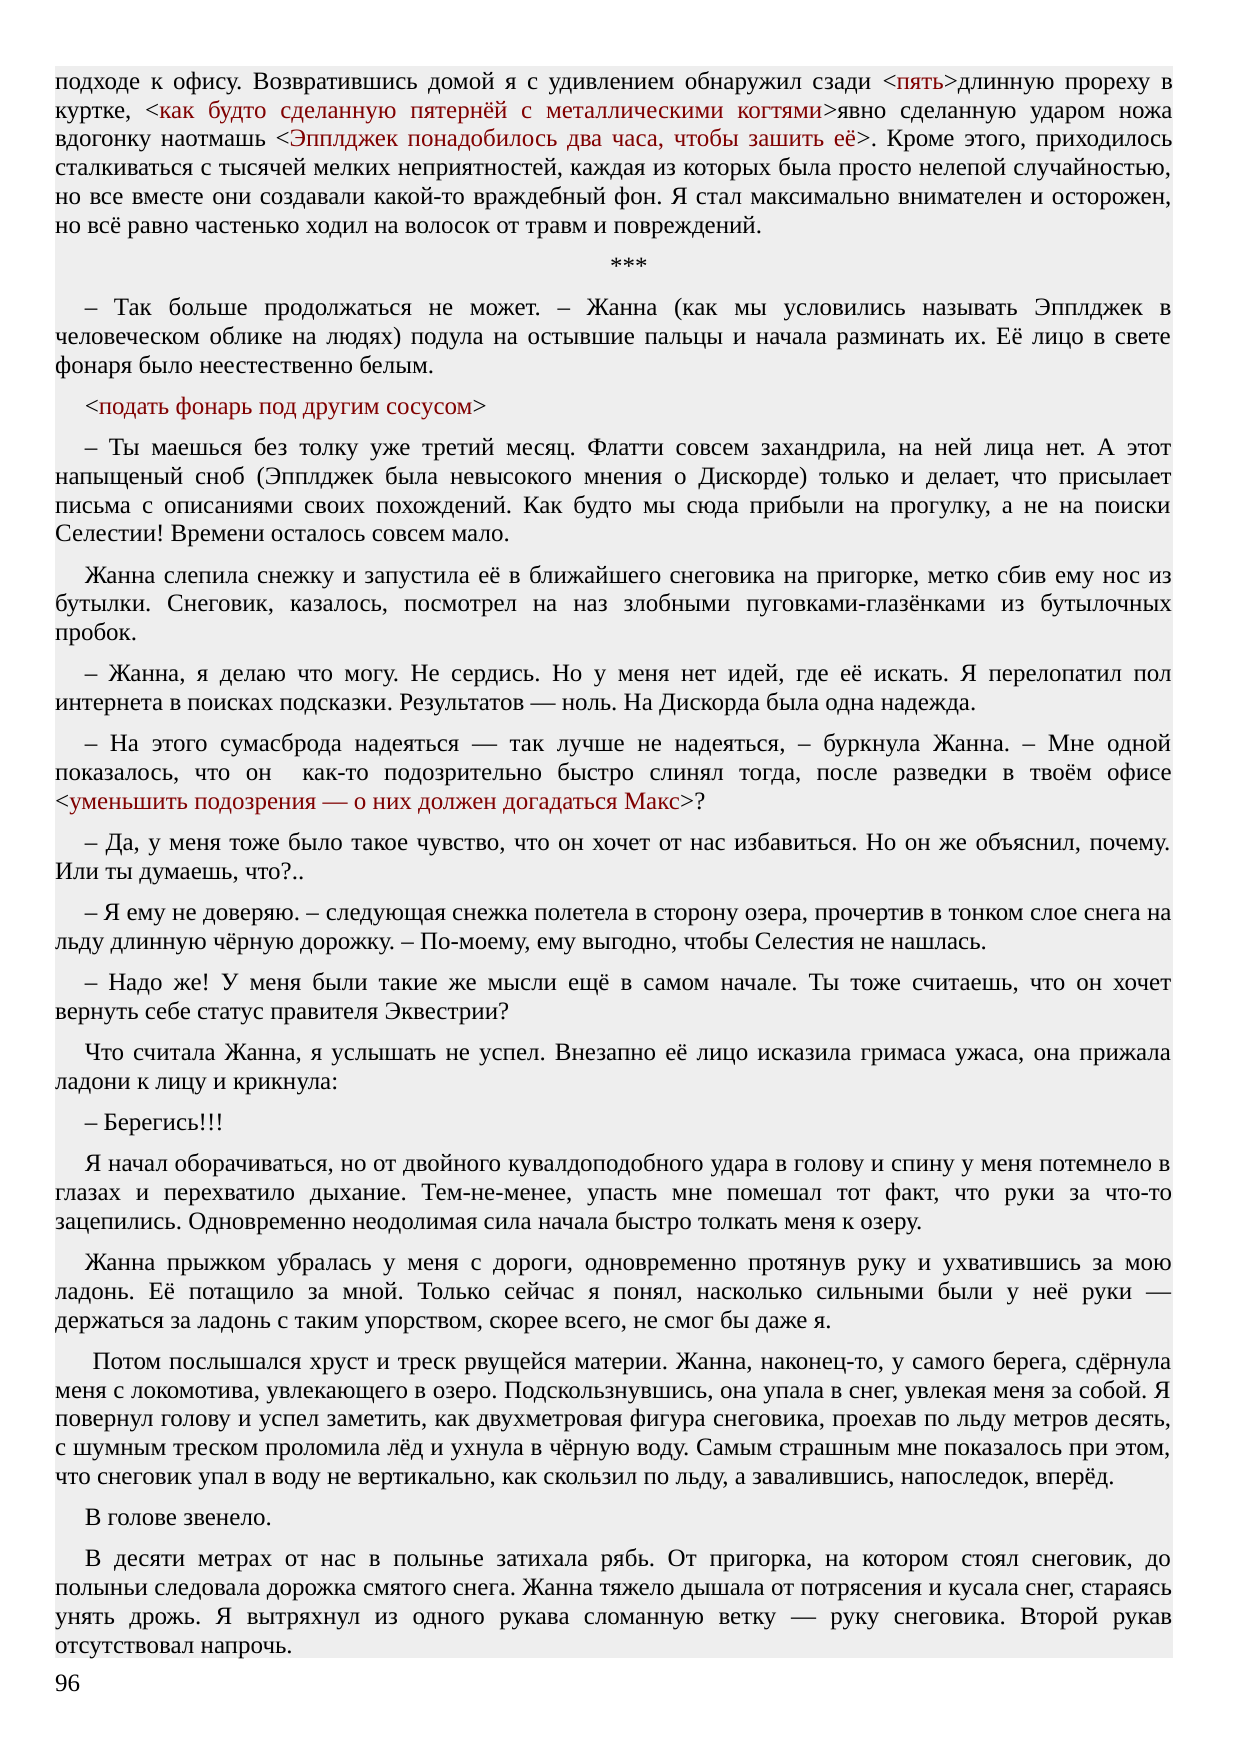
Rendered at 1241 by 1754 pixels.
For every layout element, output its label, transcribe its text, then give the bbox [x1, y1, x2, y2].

text Жанна прыжком убралась у меня с дороги, одновременно протянув руку и ухватившись за мою ладонь. Её потащило за мной. Только сейчас я понял, насколько сильными были у неё руки — держаться за ладонь с таким упорством, скорее всего, не смог бы даже я. [55, 1247, 1173, 1333]
text Потом послышался хруст и треск рвущейся материи. Жанна, наконец-то, у самого берега, сдёрнула меня с локомотива, увлекающего в озеро. Подскользнувшись, она упала в снег, увлекая меня за собой. Я повернул голову и успел заметить, как двухметровая фигура снеговика, проехав по льду метров десять, с шумным треском проломила лёд и ухнула в чёрную воду. Самым страшным мне показалось при этом, что снеговик упал в воду не вертикально, как скользил по льду, а завалившись, напоследок, вперёд. [55, 1346, 1173, 1490]
text – Так больше продолжаться не может. – Жанна (как мы условились называть Эпплджек в человеческом облике на людях) подула на остывшие пальцы и начала разминать их. Её лицо в свете фонаря было неестественно белым. [55, 292, 1173, 378]
text Что считала Жанна, я услышать не успел. Внезапно её лицо исказила гримаса ужаса, она прижала ладони к лицу и крикнула: [55, 1037, 1173, 1095]
text Я начал оборачиваться, но от двойного кувалдоподобного удара в голову и спину у меня потемнело в глазах и перехватило дыхание. Тем-не-менее, упасть мне помешал тот факт, что руки за что-то зацепились. Одновременно неодолимая сила начала быстро толкать меня к озеру. [55, 1148, 1173, 1235]
text – Да, у меня тоже было такое чувство, что он хочет от нас избавиться. Но он же объяснил, почему. Или ты думаешь, что?.. [55, 827, 1173, 885]
text подходе к офису. Возвратившись домой я с удивлением обнаружил сзади <пять>длинную прореху в куртке, <как будто сделанную пятернёй с металлическими когтями>явно сделанную ударом ножа вдогонку наотмашь <Эпплджек понадобилось два часа, чтобы зашить её>. Кроме этого, приходилось сталкиваться с тысячей мелких неприятностей, каждая из которых была просто нелепой случайностью, но все вместе они создавали какой-то враждебный фон. Я стал максимально внимателен и осторожен, но всё равно частенько ходил на волосок от травм и повреждений. [55, 66, 1173, 238]
text В десяти метрах от нас в полынье затихала рябь. От пригорка, на котором стоял снеговик, до полыньи следовала дорожка смятого снега. Жанна тяжело дышала от потрясения и кусала снег, стараясь унять дрожь. Я вытряхнул из одного рукава сломанную ветку — руку снеговика. Второй рукав отсутствовал напрочь. [55, 1543, 1173, 1658]
text – На этого сумасброда надеяться — так лучше не надеяться, – буркнула Жанна. – Мне одной показалось, что он как-то подозрительно быстро слинял тогда, после разведки в твоём офисе <уменьшить подозрения — о них должен догадаться Макс>? [55, 728, 1173, 815]
text – Ты маешься без толку уже третий месяц. Флатти совсем захандрила, на ней лица нет. А этот напыщеный сноб (Эпплджек была невысокого мнения о Дискорде) только и делает, что присылает письма с описаниями своих похождений. Как будто мы сюда прибыли на прогулку, а не на поиски Селестии! Времени осталось совсем мало. [55, 432, 1173, 547]
text – Я ему не доверяю. – следующая снежка полетела в сторону озера, прочертив в тонком слое снега на льду длинную чёрную дорожку. – По-моему, ему выгодно, чтобы Селестия не нашлась. [55, 897, 1173, 955]
text Жанна слепила снежку и запустила её в ближайшего снеговика на пригорке, метко сбив ему нос из бутылки. Снеговик, казалось, посмотрел на наз злобными пуговками-глазёнками из бутылочных пробок. [55, 560, 1173, 646]
text <подать фонарь под другим сосусом> [55, 391, 1173, 420]
text – Надо же! У меня были такие же мысли ещё в самом начале. Ты тоже считаешь, что он хочет вернуть себе статус правителя Эквестрии? [55, 967, 1173, 1025]
text В голове звенело. [55, 1502, 1173, 1531]
text *** [55, 251, 1173, 280]
text – Берегись!!! [55, 1107, 1173, 1136]
text – Жанна, я делаю что могу. Не сердись. Но у меня нет идей, где её искать. Я перелопатил пол интернета в поисках подсказки. Результатов — ноль. На Дискорда была одна надежда. [55, 658, 1173, 716]
